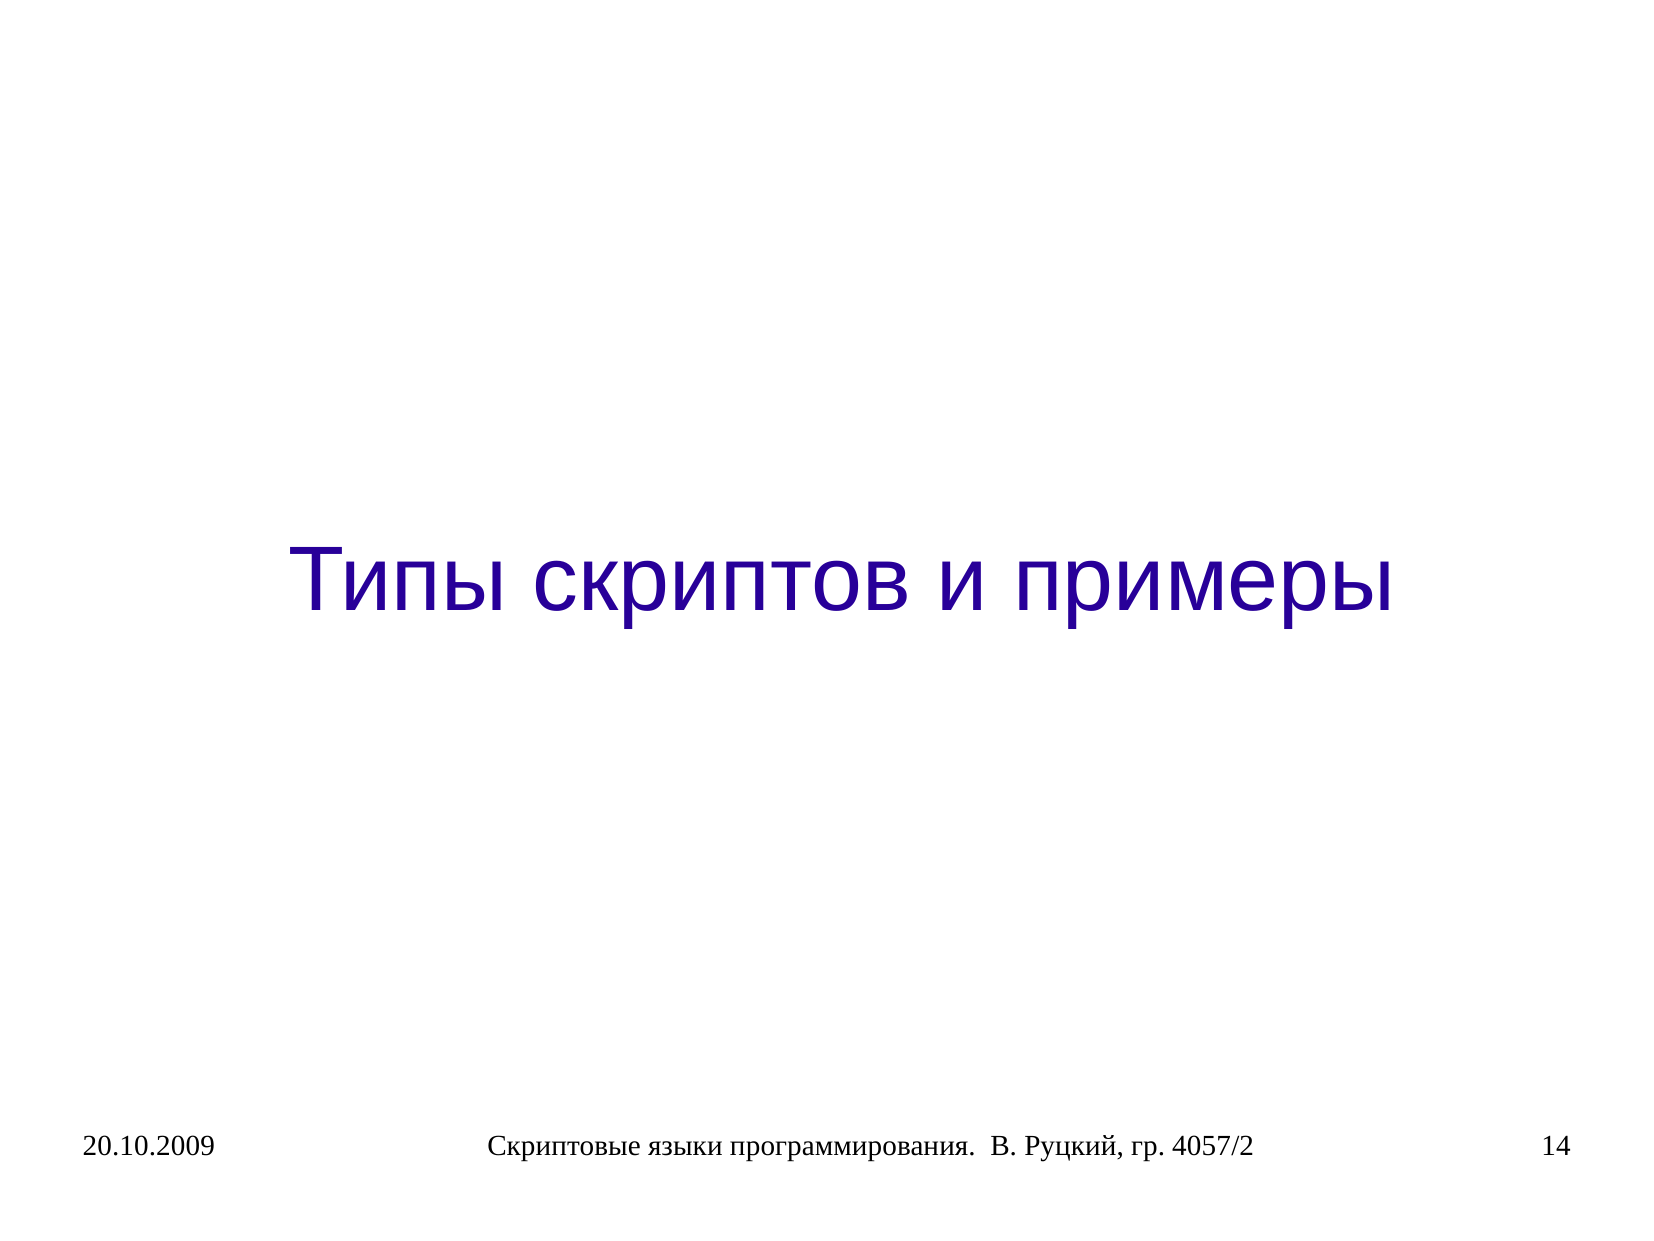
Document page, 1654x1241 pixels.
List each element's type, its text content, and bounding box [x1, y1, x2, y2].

subtitle Типы скриптов и примеры [82, 49, 1571, 1109]
